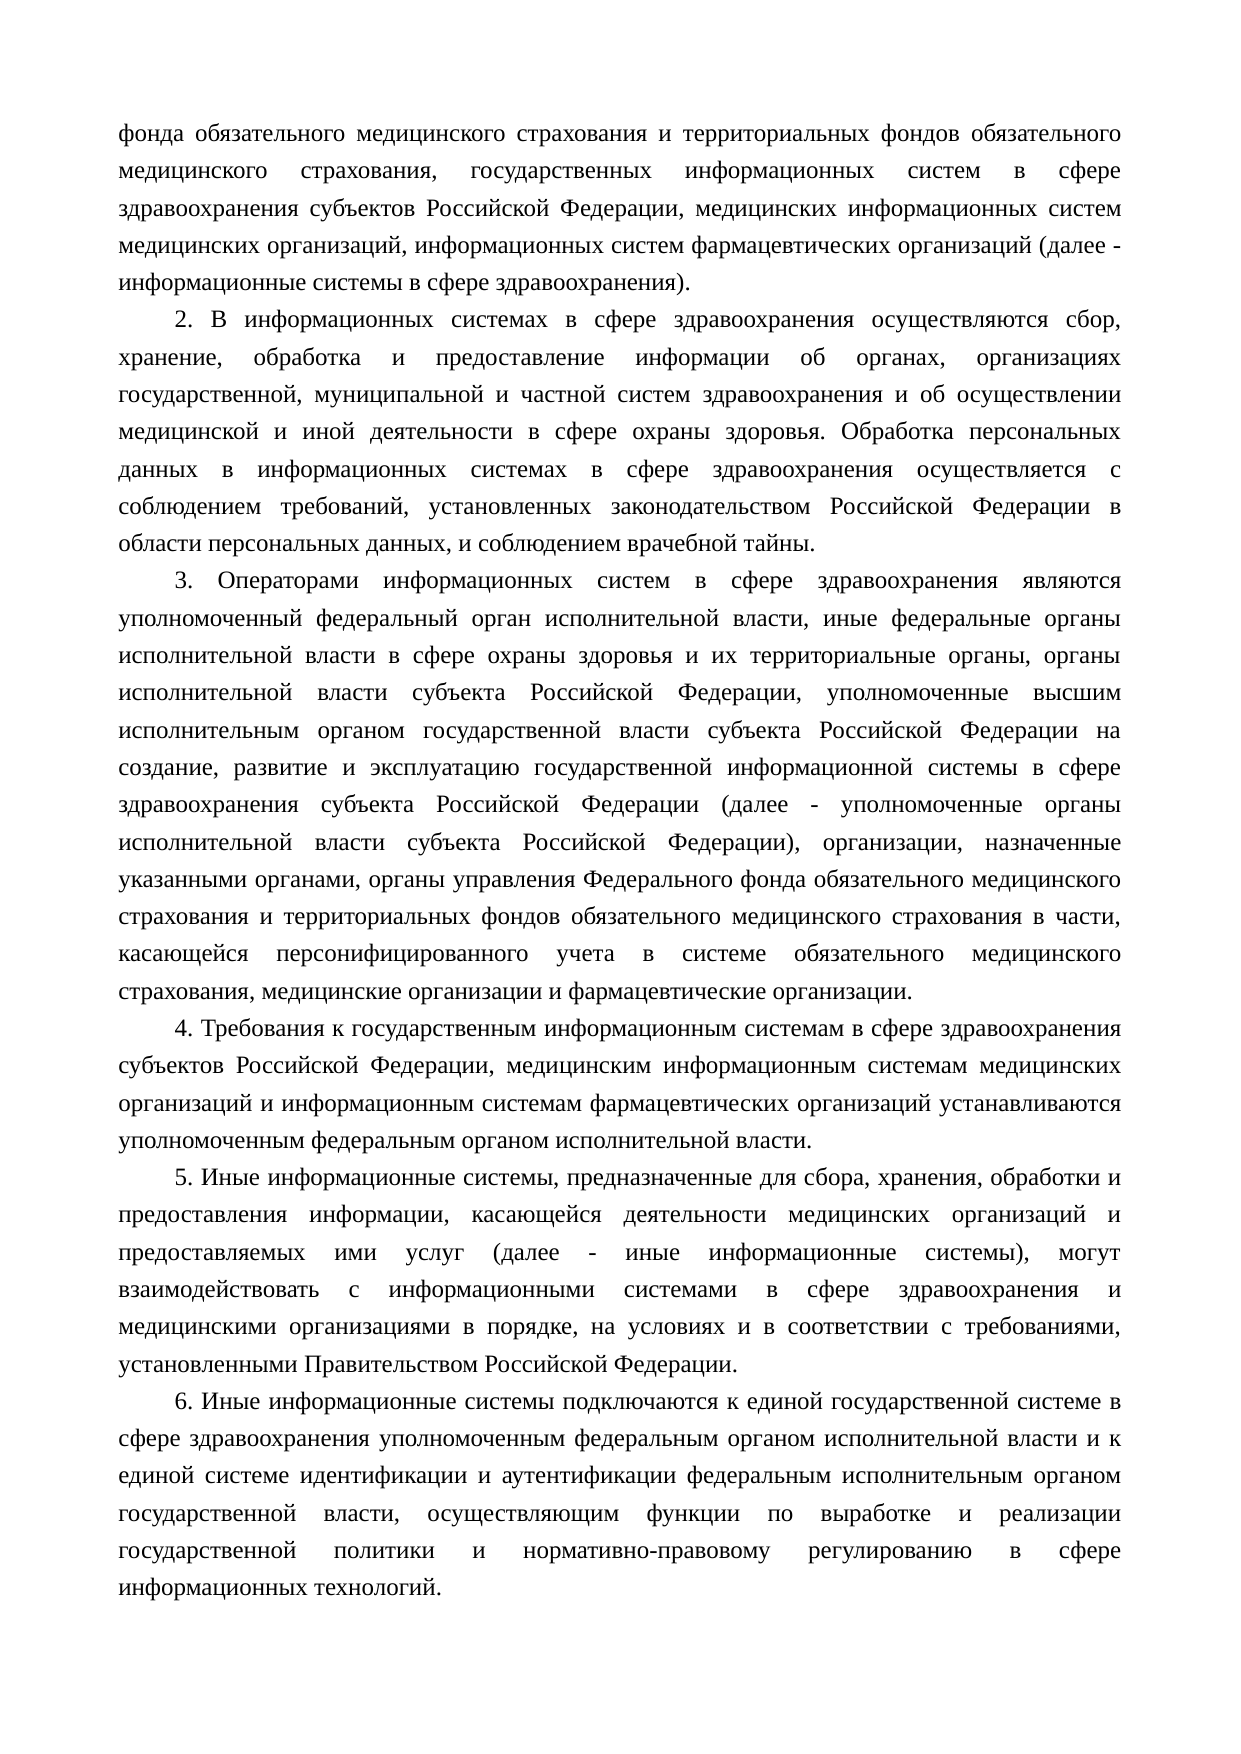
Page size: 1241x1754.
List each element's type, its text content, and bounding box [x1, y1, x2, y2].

text 2. В информационных системах в сфере здравоохранения осуществляются сбор, хранение, обработка и предоставление информации об органах, организациях государственной, муниципальной и частной систем здравоохранения и об осуществлении медицинской и иной деятельности в сфере охраны здоровья. Обработка персональных данных в информационных системах в сфере здравоохранения осуществляется с соблюдением требований, установленных законодательством Российской Федерации в области персональных данных, и соблюдением врачебной тайны. [118, 304, 1122, 557]
text 3. Операторами информационных систем в сфере здравоохранения являются уполномоченный федеральный орган исполнительной власти, иные федеральные органы исполнительной власти в сфере охраны здоровья и их территориальные органы, органы исполнительной власти субъекта Российской Федерации, уполномоченные высшим исполнительным органом государственной власти субъекта Российской Федерации на создание, развитие и эксплуатацию государственной информационной системы в сфере здравоохранения субъекта Российской Федерации (далее - уполномоченные органы исполнительной власти субъекта Российской Федерации), организации, назначенные указанными органами, органы управления Федерального фонда обязательного медицинского страхования и территориальных фондов обязательного медицинского страхования в части, касающейся персонифицированного учета в системе обязательного медицинского страхования, медицинские организации и фармацевтические организации. [118, 566, 1122, 1004]
text 5. Иные информационные системы, предназначенные для сбора, хранения, обработки и предоставления информации, касающейся деятельности медицинских организаций и предоставляемых ими услуг (далее - иные информационные системы), могут взаимодействовать с информационными системами в сфере здравоохранения и медицинскими организациями в порядке, на условиях и в соответствии с требованиями, установленными Правительством Российской Федерации. [118, 1162, 1122, 1377]
text 4. Требования к государственным информационным системам в сфере здравоохранения субъектов Российской Федерации, медицинским информационным системам медицинских организаций и информационным системам фармацевтических организаций устанавливаются уполномоченным федеральным органом исполнительной власти. [118, 1013, 1122, 1154]
text 6. Иные информационные системы подключаются к единой государственной системе в сфере здравоохранения уполномоченным федеральным органом исполнительной власти и к единой системе идентификации и аутентификации федеральным исполнительным органом государственной власти, осуществляющим функции по выработке и реализации государственной политики и нормативно-правовому регулированию в сфере информационных технологий. [118, 1386, 1122, 1601]
text фонда обязательного медицинского страхования и территориальных фондов обязательного медицинского страхования, государственных информационных систем в сфере здравоохранения субъектов Российской Федерации, медицинских информационных систем медицинских организаций, информационных систем фармацевтических организаций (далее - информационные системы в сфере здравоохранения). [118, 118, 1122, 296]
